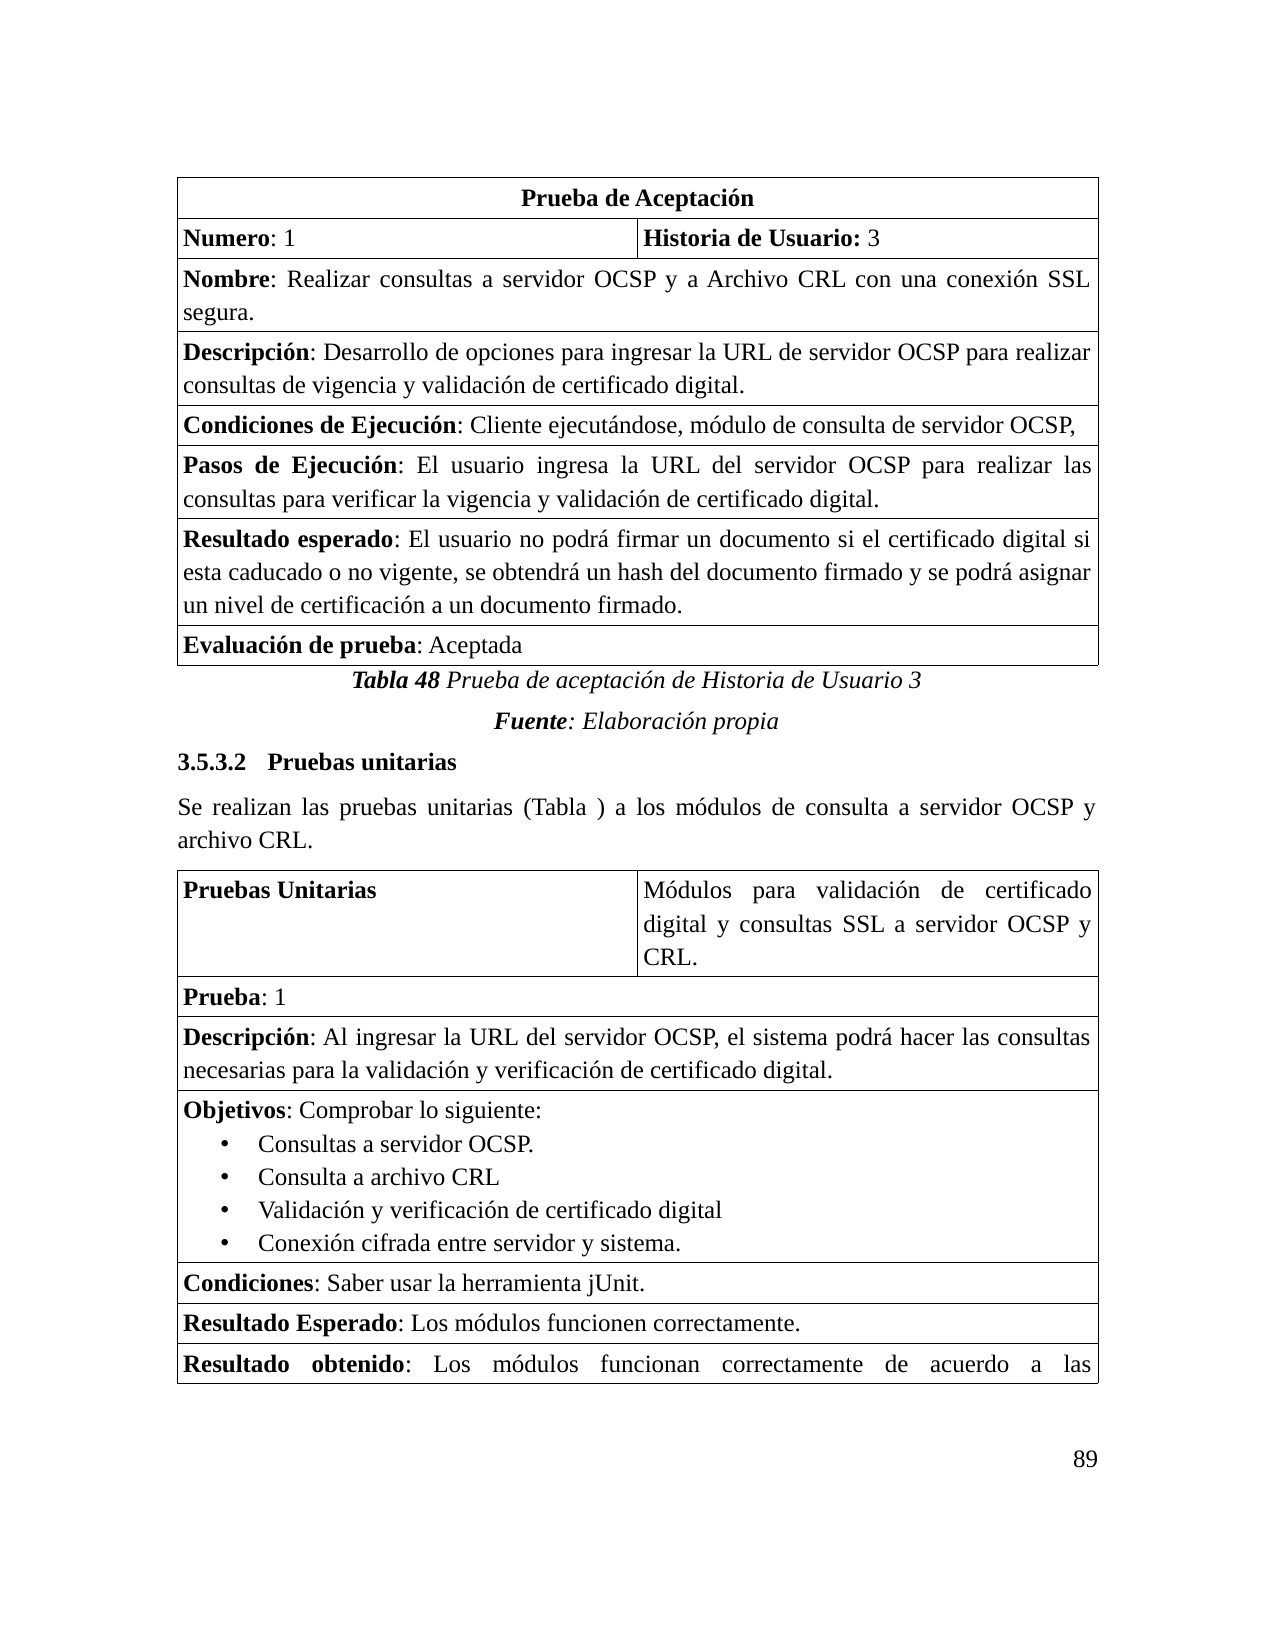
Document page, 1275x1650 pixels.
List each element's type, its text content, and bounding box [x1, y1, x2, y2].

table_cell Numero: 1 [178, 219, 637, 258]
table_header Pruebas Unitarias [178, 871, 637, 976]
table_cell Objetivos: Comprobar lo siguiente: Consultas a servidor OCSP. Consulta a archivo CRL Validación y verificación de certificado digital Conexión cifrada entre servidor y sistema. [178, 1091, 1098, 1262]
text Se realizan las pruebas unitarias (Tabla ) a los módulos de consulta a servidor OCSP y archivo CRL. [177, 792, 1098, 854]
table_cell Condiciones: Saber usar la herramienta jUnit. [178, 1263, 1098, 1302]
table_cell Historia de Usuario: 3 [638, 219, 1098, 258]
table_header Módulos para validación de certificado digital y consultas SSL a servidor OCSP y CRL. [638, 871, 1098, 976]
table_cell Nombre: Realizar consultas a servidor OCSP y a Archivo CRL con una conexión SSL segura. [178, 259, 1098, 331]
table_header Prueba de Aceptación [178, 178, 1098, 217]
table_cell Descripción: Desarrollo de opciones para ingresar la URL de servidor OCSP para realizar consultas de vigencia y validación de certificado digital. [178, 332, 1098, 404]
table_cell Condiciones de Ejecución: Cliente ejecutándose, módulo de consulta de servidor OCSP, [178, 406, 1098, 445]
text Tabla 48 Prueba de aceptación de Historia de Usuario 3 [177, 666, 1098, 694]
table_cell Prueba: 1 [178, 977, 1098, 1016]
table_cell Resultado obtenido: Los módulos funcionan correctamente de acuerdo a las [178, 1344, 1098, 1383]
table_cell Evaluación de prueba: Aceptada [178, 626, 1098, 665]
table_cell Resultado esperado: El usuario no podrá firmar un documento si el certificado digital si esta caducado o no vigente, se obtendrá un hash del documento firmado y se podrá asignar un nivel de certificación a un documento firmado. [178, 519, 1098, 624]
table_cell Pasos de Ejecución: El usuario ingresa la URL del servidor OCSP para realizar las consultas para verificar la vigencia y validación de certificado digital. [178, 446, 1098, 518]
subtitle Pruebas unitarias [177, 747, 1098, 776]
text Fuente: Elaboración propia [177, 706, 1098, 735]
table_cell Resultado Esperado: Los módulos funcionen correctamente. [178, 1304, 1098, 1343]
table_cell Descripción: Al ingresar la URL del servidor OCSP, el sistema podrá hacer las consultas necesarias para la validación y verificación de certificado digital. [178, 1017, 1098, 1090]
